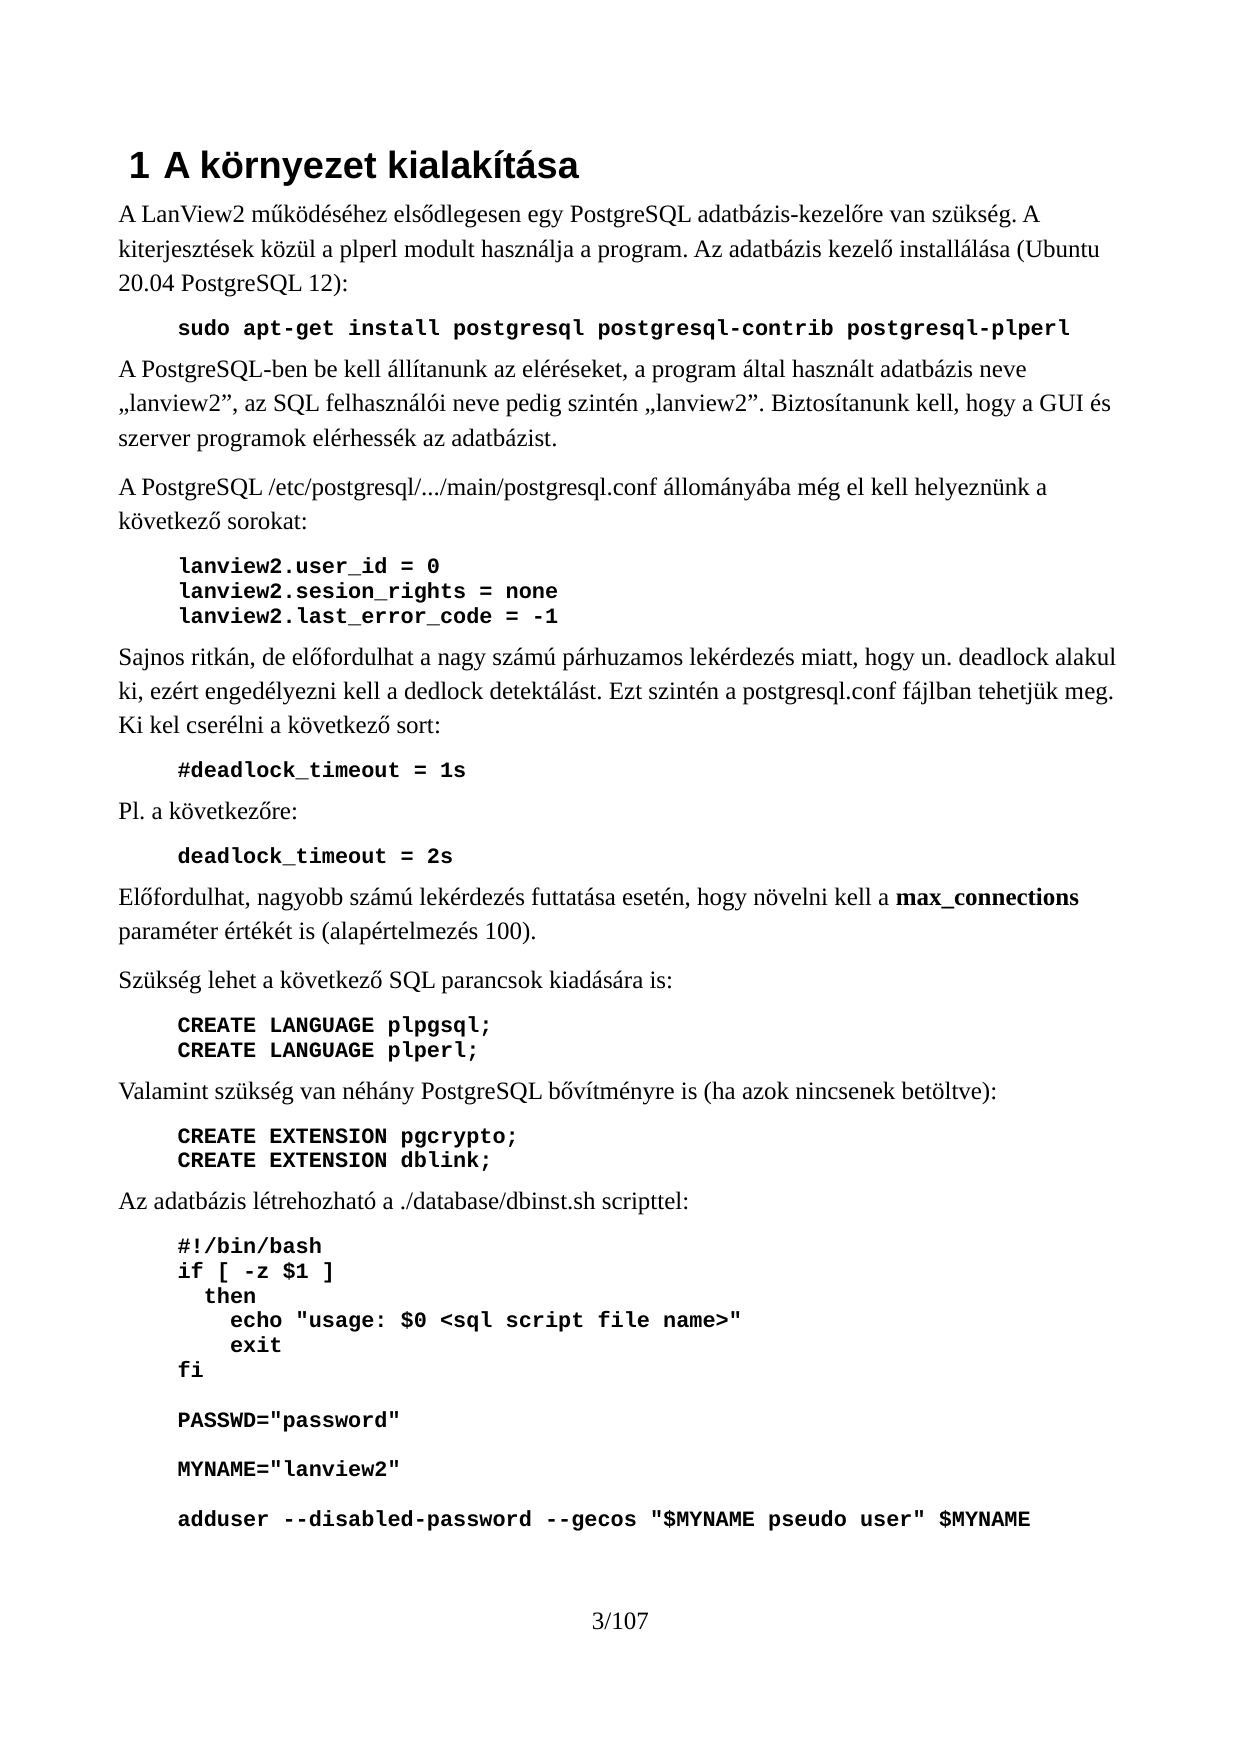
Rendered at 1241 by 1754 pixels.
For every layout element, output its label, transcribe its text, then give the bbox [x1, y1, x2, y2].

text A PostgreSQL-ben be kell állítanunk az eléréseket, a program által használt adatbázis neve „lanview2”, az SQL felhasználói neve pedig szintén „lanview2”. Biztosítanunk kell, hogy a GUI és szerver programok elérhessék az adatbázist. [118, 354, 1122, 452]
text #deadlock_timeout = 1s [177, 759, 1122, 784]
text sudo apt-get install postgresql postgresql-contrib postgresql-plperl [177, 317, 1122, 342]
subtitle A környezet kialakítása [118, 143, 1122, 187]
text #!/bin/bash if [ -z $1 ] then echo "usage: $0 <sql script file name>" exit fi PASSWD="password" MYNAME="lanview2" adduser --disabled-password --gecos "$MYNAME pseudo user" $MYNAME [177, 1235, 1122, 1557]
text lanview2.user_id = 0 lanview2.sesion_rights = none lanview2.last_error_code = -1 [177, 555, 1122, 630]
text Pl. a következőre: [118, 796, 1122, 825]
text A PostgreSQL /etc/postgresql/.../main/postgresql.conf állományába még el kell helyeznünk a következő sorokat: [118, 472, 1122, 535]
text deadlock_timeout = 2s [177, 845, 1122, 870]
text A LanView2 működéséhez elsődlegesen egy PostgreSQL adatbázis-kezelőre van szükség. A kiterjesztések közül a plperl modult használja a program. Az adatbázis kezelő installálása (Ubuntu 20.04 PostgreSQL 12): [118, 199, 1122, 297]
text CREATE EXTENSION pgcrypto; CREATE EXTENSION dblink; [177, 1125, 1122, 1174]
text Az adatbázis létrehozható a ./database/dbinst.sh scripttel: [118, 1186, 1122, 1215]
text Sajnos ritkán, de előfordulhat a nagy számú párhuzamos lekérdezés miatt, hogy un. deadlock alakul ki, ezért engedélyezni kell a dedlock detektálást. Ezt szintén a postgresql.conf fájlban tehetjük meg. Ki kel cserélni a következő sort: [118, 642, 1122, 739]
text CREATE LANGUAGE plpgsql; CREATE LANGUAGE plperl; [177, 1014, 1122, 1064]
text Előfordulhat, nagyobb számú lekérdezés futtatása esetén, hogy növelni kell a max_connections paraméter értékét is (alapértelmezés 100). [118, 882, 1122, 945]
text Valamint szükség van néhány PostgreSQL bővítményre is (ha azok nincsenek betöltve): [118, 1076, 1122, 1104]
text Szükség lehet a következő SQL parancsok kiadására is: [118, 965, 1122, 994]
